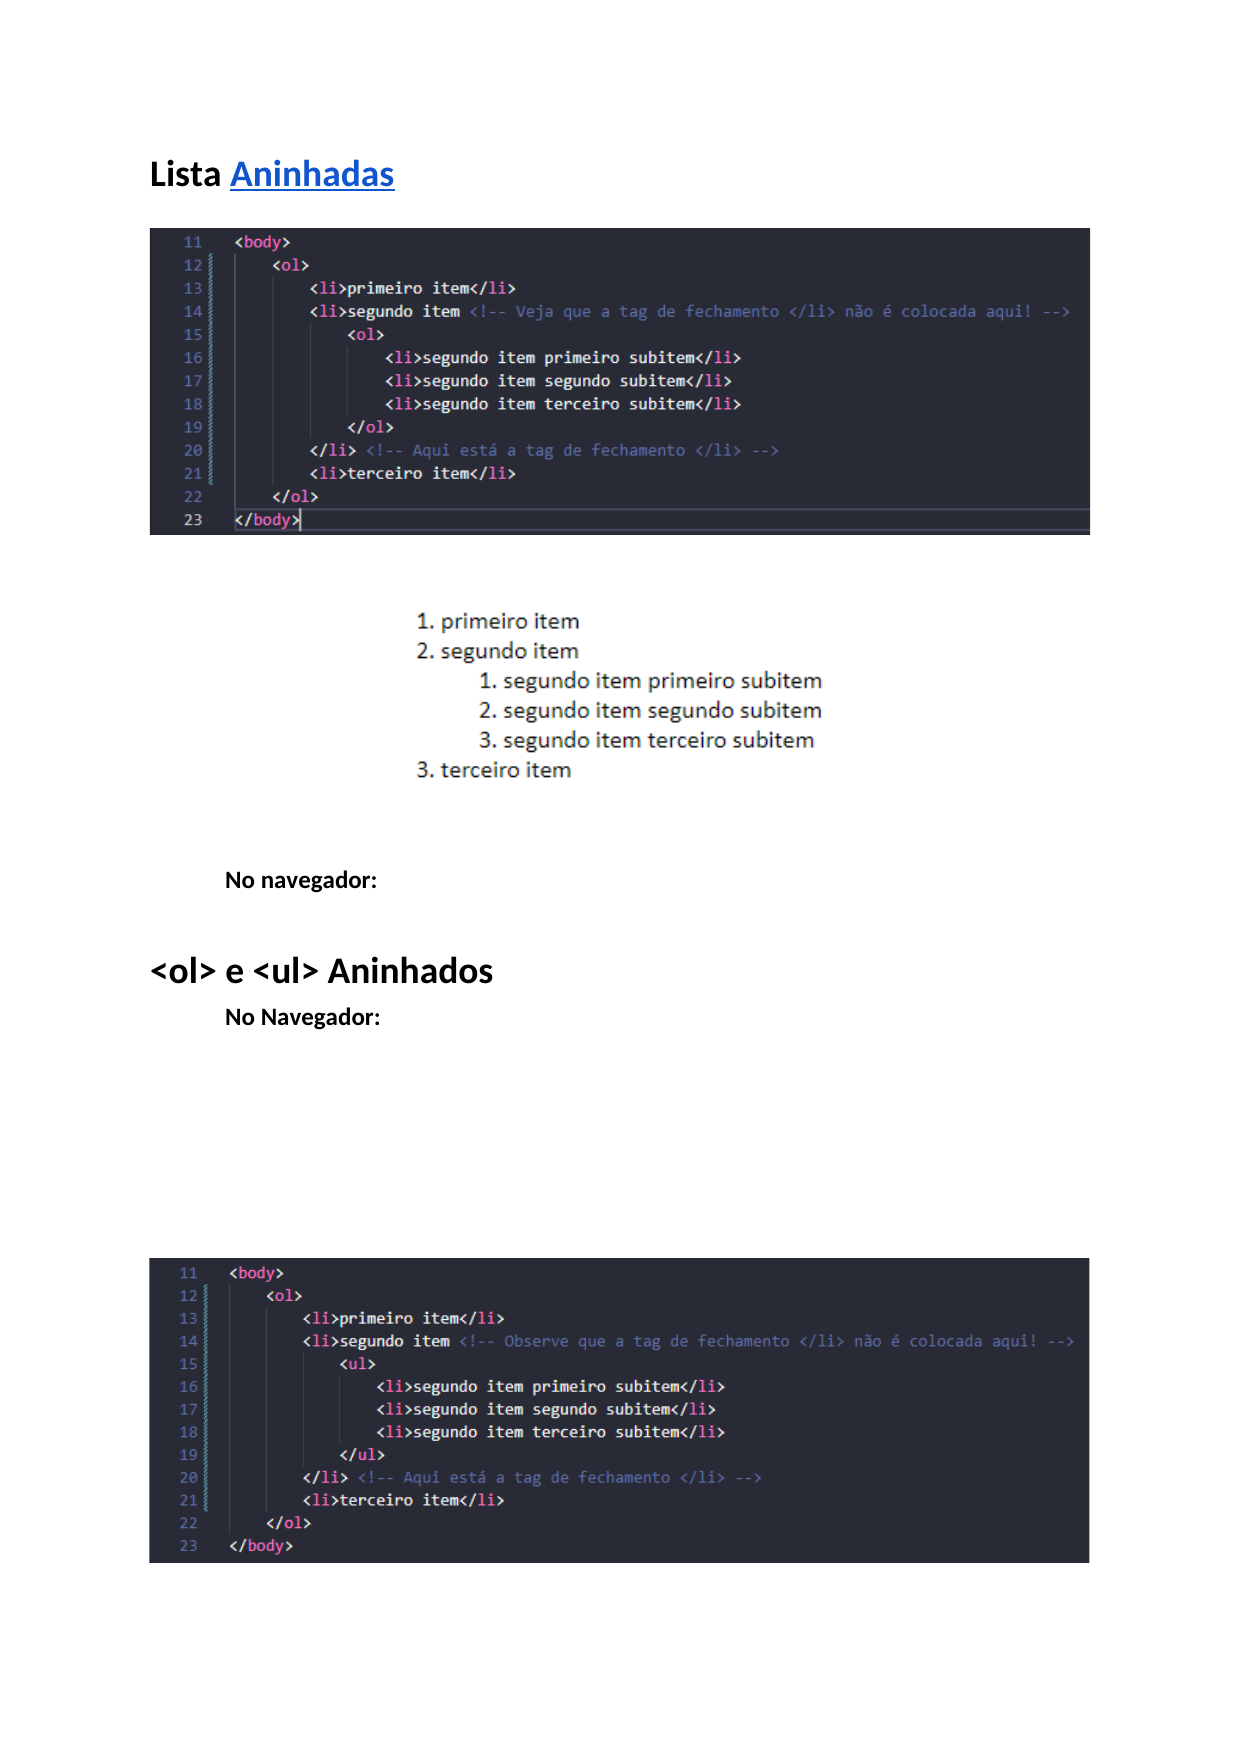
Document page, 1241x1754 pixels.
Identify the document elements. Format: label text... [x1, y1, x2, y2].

picture [149, 228, 1091, 535]
picture [369, 585, 871, 837]
subtitle <ol> e <ul> Aninhados [150, 947, 1090, 993]
picture [149, 1258, 1090, 1589]
subtitle Lista Aninhadas [150, 150, 1090, 196]
text No navegador: [150, 535, 1090, 894]
text [150, 204, 1090, 228]
text No Navegador: [150, 1001, 1090, 1032]
